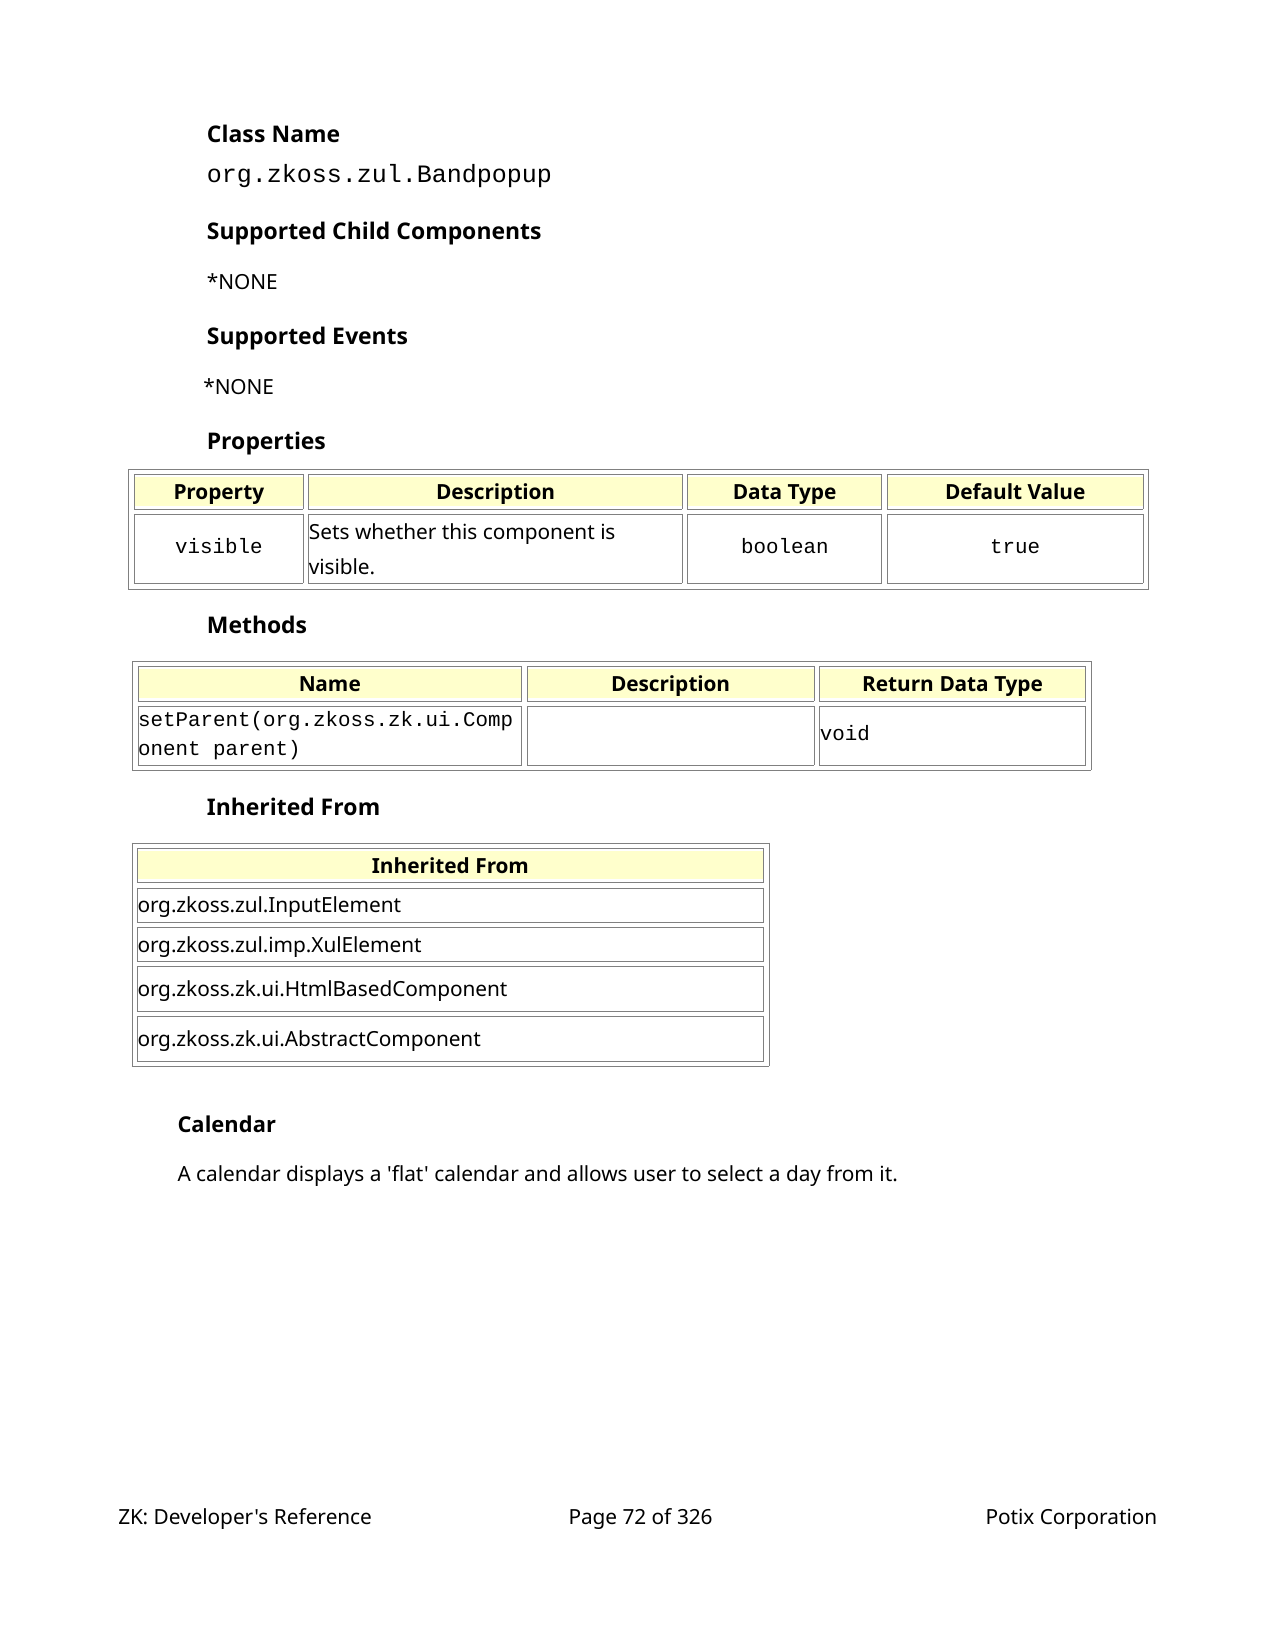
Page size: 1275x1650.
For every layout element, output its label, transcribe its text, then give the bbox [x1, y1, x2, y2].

text Inherited From [207, 791, 1157, 822]
subtitle Supported Events [207, 320, 1157, 351]
text org.zkoss.zul.Bandpopup [207, 162, 1157, 190]
table_cell visible [131, 509, 306, 583]
table_header Property [131, 470, 306, 508]
table_header Name [135, 662, 524, 701]
table_cell setParent(org.zkoss.zk.ui.Component parent) [135, 701, 524, 765]
text *NONE [118, 372, 1157, 400]
table_cell org.zkoss.zk.ui.AbstractComponent [134, 1011, 766, 1061]
table_header Default Value [884, 470, 1146, 508]
table_cell true [884, 509, 1146, 583]
table_header Data Type [685, 470, 884, 508]
subtitle Supported Child Components [207, 215, 1157, 246]
table_cell [528, 707, 814, 765]
table_cell org.zkoss.zk.ui.HtmlBasedComponent [134, 961, 766, 1011]
table_cell Sets whether this component is visible. [306, 509, 685, 583]
table_cell org.zkoss.zul.InputElement [134, 882, 766, 922]
table_cell [524, 701, 817, 765]
table_header Return Data Type [817, 662, 1088, 701]
subtitle Class Name [207, 118, 1157, 149]
table_cell boolean [685, 509, 884, 583]
text A calendar displays a 'flat' calendar and allows user to select a day from it. [177, 1159, 1157, 1187]
table_header Description [524, 662, 817, 701]
table_cell void [817, 701, 1088, 765]
text Methods [207, 609, 1157, 640]
text *NONE [207, 267, 1157, 295]
table_cell org.zkoss.zul.imp.XulElement [134, 922, 766, 961]
subtitle Properties [207, 425, 1157, 456]
table_header Inherited From [134, 844, 766, 882]
table_header Description [306, 470, 685, 508]
subtitle Calendar [177, 1108, 1157, 1138]
